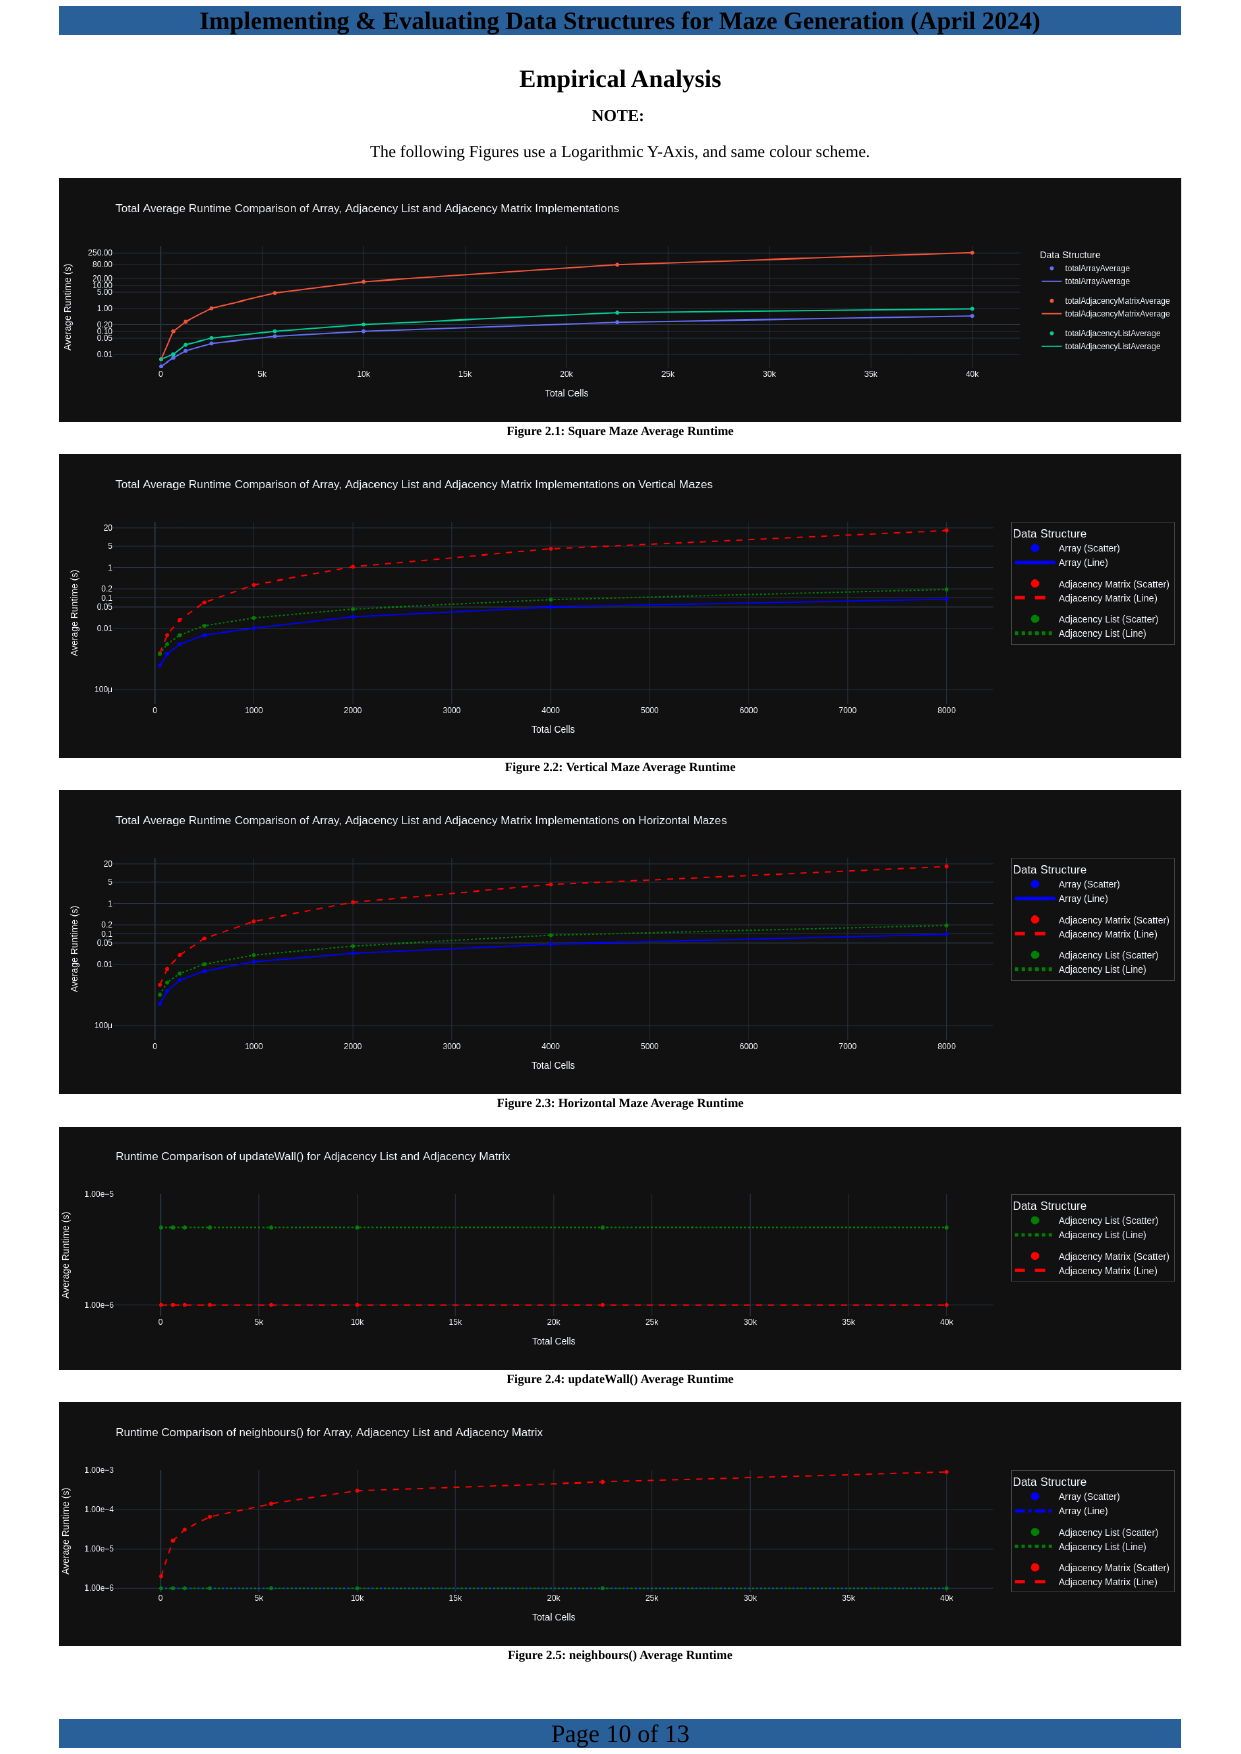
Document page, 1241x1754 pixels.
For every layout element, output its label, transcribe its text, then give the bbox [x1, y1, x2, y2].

subtitle Empirical Analysis [59, 64, 1181, 93]
text NOTE: [59, 105, 1181, 124]
picture [59, 790, 1182, 1094]
text The following Figures use a Logarithmic Y-Axis, and same colour scheme. [59, 142, 1181, 161]
text Figure 2.3: Horizontal Maze Average Runtime [59, 1094, 1181, 1110]
text Figure 2.2: Vertical Maze Average Runtime [59, 758, 1181, 774]
picture [59, 454, 1182, 758]
picture [59, 1127, 1182, 1370]
text Figure 2.1: Square Maze Average Runtime [59, 422, 1181, 438]
picture [59, 1402, 1182, 1646]
text Figure 2.4: updateWall() Average Runtime [59, 1370, 1181, 1386]
text Figure 2.5: neighbours() Average Runtime [59, 1646, 1181, 1662]
picture [59, 178, 1182, 422]
